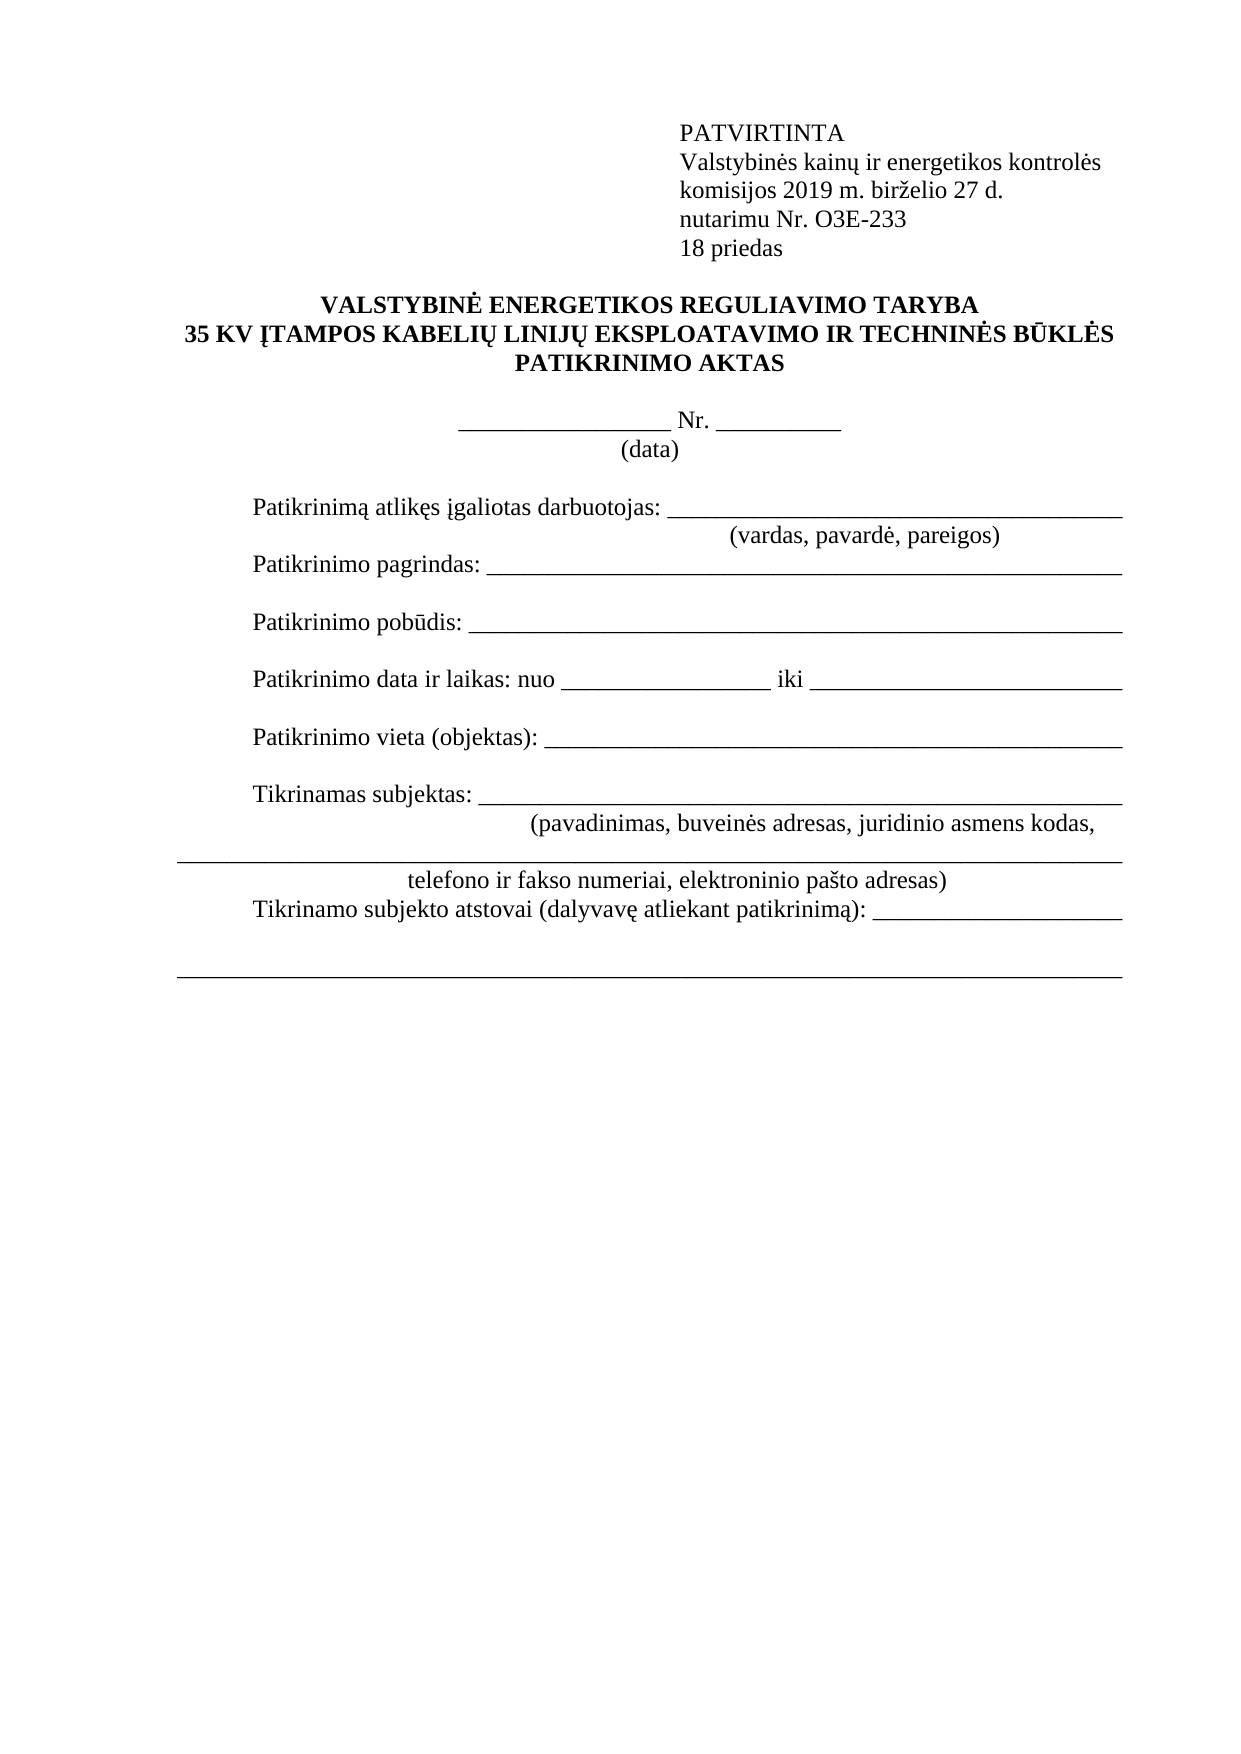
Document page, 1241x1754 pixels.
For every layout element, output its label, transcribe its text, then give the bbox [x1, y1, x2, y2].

text nutarimu Nr. O3E-233 [177, 204, 1122, 233]
text (data) [177, 434, 1122, 463]
text Patikrinimo pagrindas: [177, 549, 1122, 578]
text PATVIRTINTA [177, 118, 1122, 147]
text Valstybinės kainų ir energetikos kontrolės [177, 147, 1122, 176]
text VALSTYBINĖ ENERGETIKOS REGULIAVIMO TARYBA [177, 291, 1122, 319]
text Tikrinamas subjektas: [177, 779, 1122, 808]
text Patikrinimo vieta (objektas): [177, 722, 1122, 751]
text (pavadinimas, buveinės adresas, juridinio asmens kodas, [177, 808, 1122, 837]
text Patikrinimo data ir laikas: nuo iki _________________________ [177, 664, 1122, 693]
text komisijos 2019 m. birželio 27 d. [177, 176, 1122, 204]
text Tikrinamo subjekto atstovai (dalyvavę atliekant patikrinimą): [177, 894, 1122, 923]
text telefono ir fakso numeriai, elektroninio pašto adresas) [177, 866, 1122, 894]
text Patikrinimą atlikęs įgaliotas darbuotojas: [177, 492, 1122, 521]
text (vardas, pavardė, pareigos) [177, 521, 1122, 549]
text 35 KV ĮTAMPOS KABELIŲ LINIJŲ EKSPLOATAVIMO IR TECHNINĖS BŪKLĖS PATIKRINIMO AKTAS [177, 319, 1122, 377]
text 18 priedas [177, 233, 1122, 262]
text _________________ Nr. __________ [177, 406, 1122, 434]
text Patikrinimo pobūdis: [177, 607, 1122, 636]
